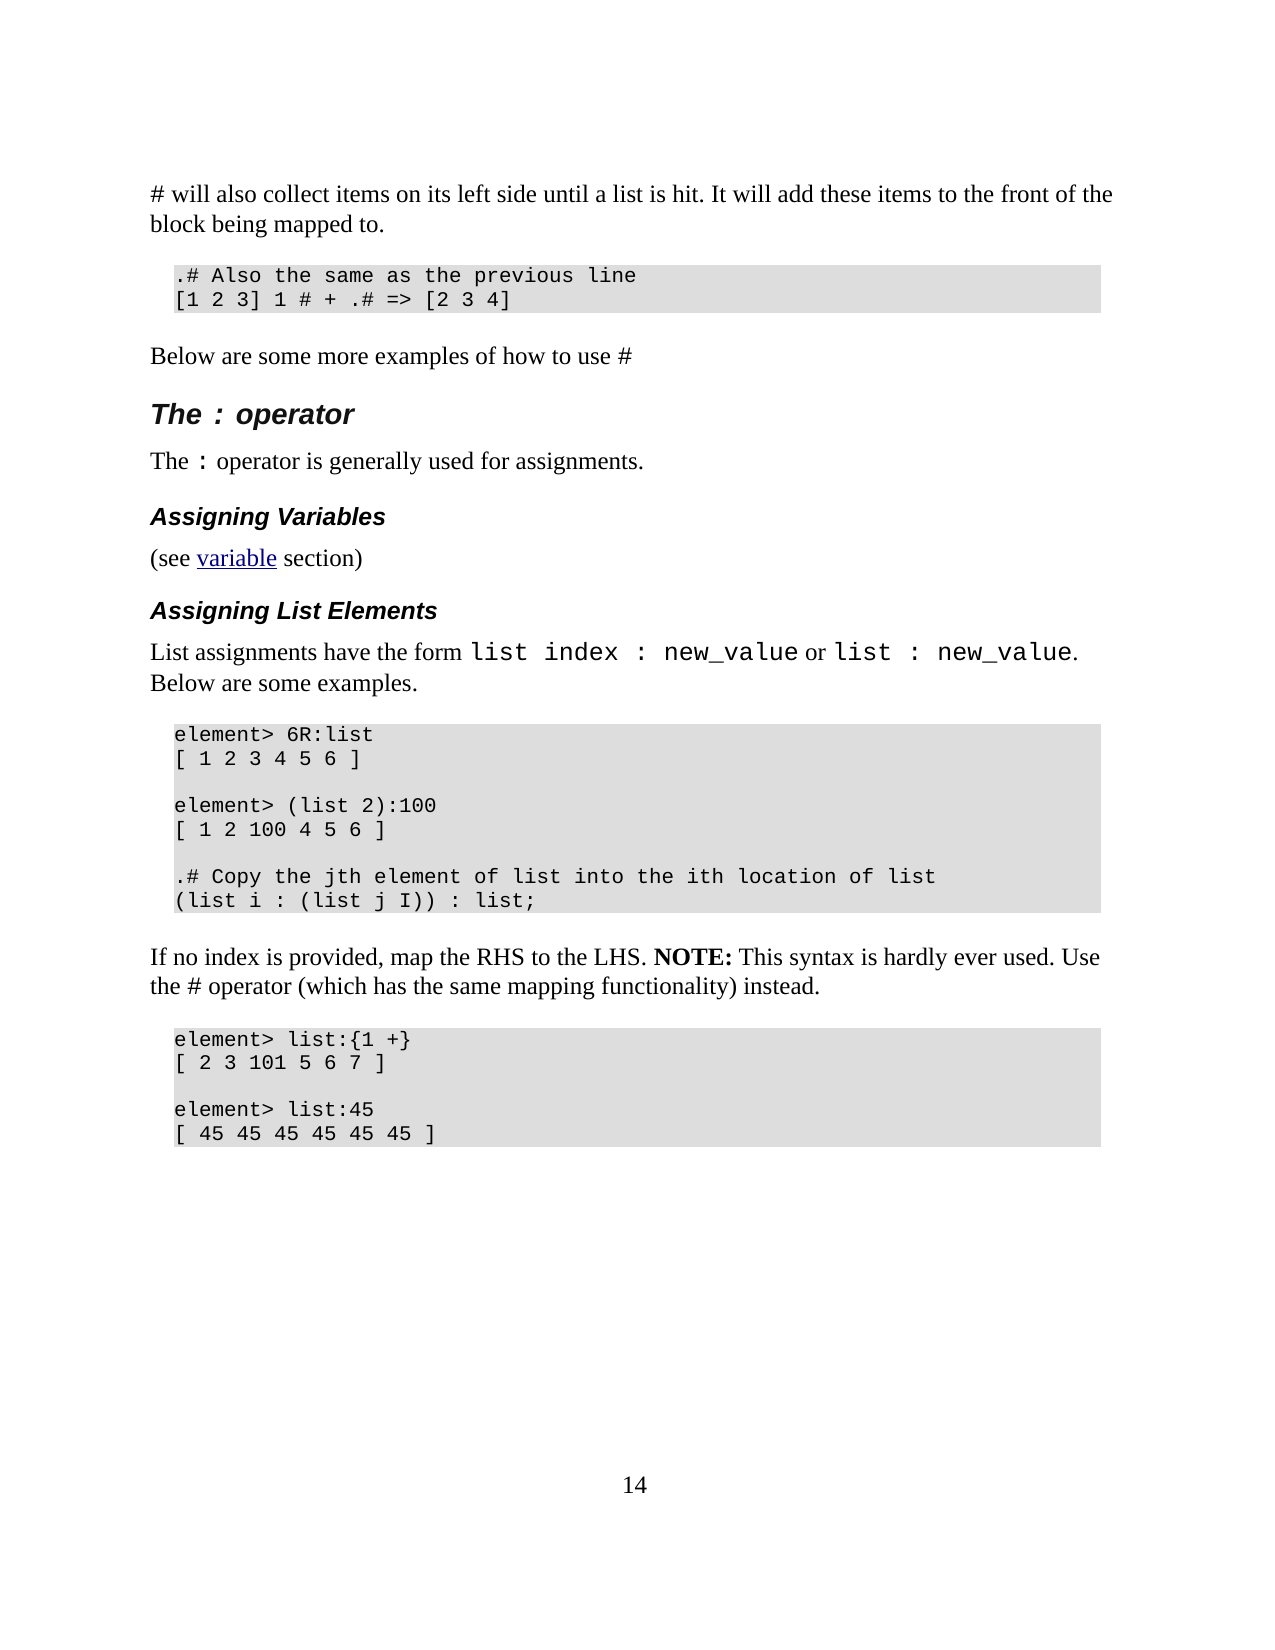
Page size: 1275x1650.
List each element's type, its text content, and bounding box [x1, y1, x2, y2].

text element> (list 2):100 [174, 795, 1101, 819]
text If no index is provided, map the RHS to the LHS. NOTE: This syntax is hardly ever used. Use the # operator (which has the same mapping functionality) instead. [150, 942, 1125, 1002]
subtitle Assigning List Elements [150, 596, 1125, 625]
subtitle The : operator [150, 397, 1125, 433]
text .# Also the same as the previous line [174, 265, 1101, 289]
text .# Copy the jth element of list into the ith location of list [174, 866, 1101, 889]
text [1 2 3] 1 # + .# => [2 3 4] [174, 289, 1101, 313]
text (list i : (list j I)) : list; [174, 889, 1101, 913]
text element> list:45 [174, 1099, 1101, 1123]
text # will also collect items on its left side until a list is hit. It will add these items to the front of the block being mapped to. [150, 179, 1125, 238]
text [ 45 45 45 45 45 45 ] [174, 1123, 1101, 1147]
text [ 1 2 3 4 5 6 ] [174, 748, 1101, 771]
text List assignments have the form list index : new_value or list : new_value. Below are some examples. [150, 637, 1125, 697]
text element> list:{1 +} [174, 1028, 1101, 1052]
subtitle Assigning Variables [150, 502, 1125, 530]
text Below are some more examples of how to use # [150, 341, 1125, 372]
text (see variable section) [150, 543, 1125, 571]
text element> 6R:list [174, 724, 1101, 748]
text [ 2 3 101 5 6 7 ] [174, 1052, 1101, 1076]
text The : operator is generally used for assignments. [150, 446, 1125, 477]
text [ 1 2 100 4 5 6 ] [174, 819, 1101, 842]
